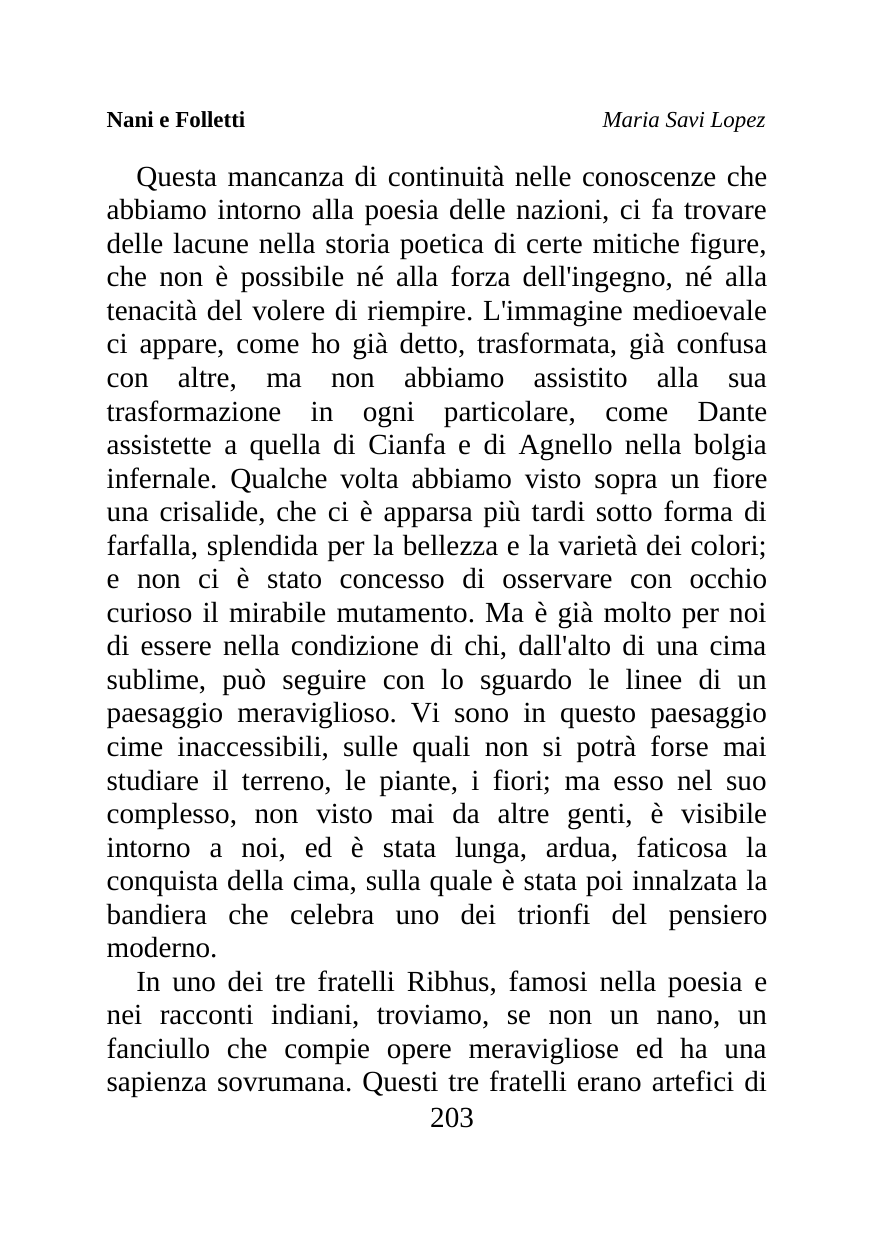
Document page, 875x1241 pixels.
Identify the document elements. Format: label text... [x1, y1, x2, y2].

text Questa mancanza di continuità nelle conoscenze che abbiamo intorno alla poesia delle nazioni, ci fa trovare delle lacune nella storia poetica di certe mitiche figure, che non è possibile né alla forza dell'ingegno, né alla tenacità del volere di riempire. L'immagine medioevale ci appare, come ho già detto, trasformata, già confusa con altre, ma non abbiamo assistito alla sua trasformazione in ogni particolare, come Dante assistette a quella di Cianfa e di Agnello nella bolgia infernale. Qualche volta abbiamo visto sopra un fiore una crisalide, che ci è apparsa più tardi sotto forma di farfalla, splendida per la bellezza e la varietà dei colori; e non ci è stato concesso di osservare con occhio curioso il mirabile mutamento. Ma è già molto per noi di essere nella condizione di chi, dall'alto di una cima sublime, può seguire con lo sguardo le linee di un paesaggio meraviglioso. Vi sono in questo paesaggio cime inaccessibili, sulle quali non si potrà forse mai studiare il terreno, le piante, i fiori; ma esso nel suo complesso, non visto mai da altre genti, è visibile intorno a noi, ed è stata lunga, ardua, faticosa la conquista della cima, sulla quale è stata poi innalzata la bandiera che celebra uno dei trionfi del pensiero moderno. [106, 159, 768, 964]
text In uno dei tre fratelli Ribhus, famosi nella poesia e nei racconti indiani, troviamo, se non un nano, un fanciullo che compie opere meravigliose ed ha una sapienza sovrumana. Questi tre fratelli erano artefici di [106, 964, 768, 1098]
